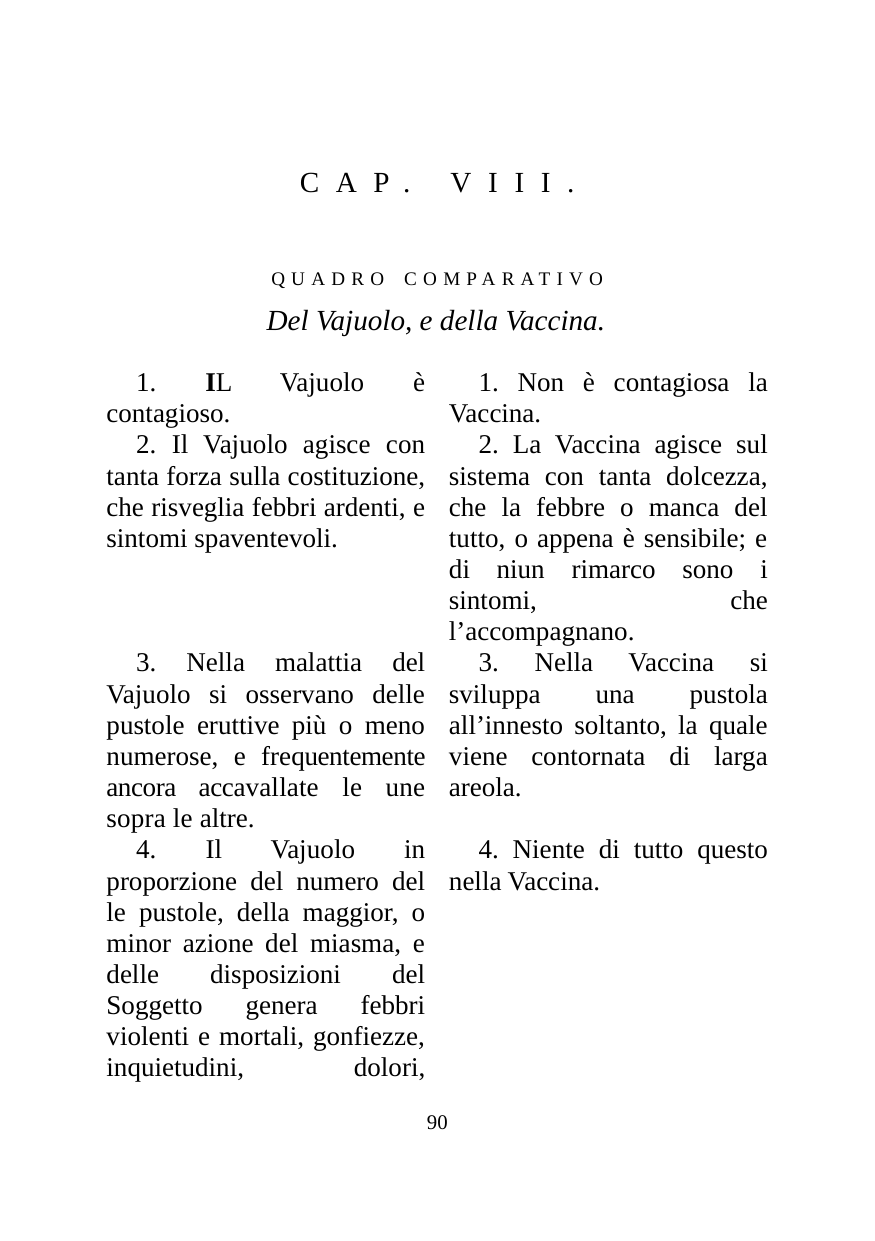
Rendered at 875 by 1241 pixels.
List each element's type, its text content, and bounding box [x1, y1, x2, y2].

table_header 1. IL Vajuolo è contagioso. [106, 366, 437, 428]
table_cell 2. Il Vajuolo agisce con tanta forza sulla costituzione, che risveglia febbri ardenti, e sintomi spaventevoli. [106, 429, 437, 647]
table_cell 3. Nella Vaccina si sviluppa una pustola all’innesto soltanto, la quale viene contornata di larga areola. [437, 647, 768, 833]
table_cell 2. La Vaccina agisce sul sistema con tanta dolcezza, che la febbre o manca del tutto, o appena è sensibile; e di niun rimarco sono i sintomi, che l’accompagnano. [437, 429, 768, 647]
table_header 1. Non è contagiosa la Vaccina. [437, 366, 768, 428]
table_cell 4. Il Vajuolo in proporzione del numero del le pustole, della maggior, o minor azione del miasma, e delle disposizioni del Soggetto genera febbri violenti e mortali, gonfiezze, inquietudini, dolori, [106, 834, 437, 1083]
table_cell 3. Nella malattia del Vajuolo si osservano delle pustole eruttive più o meno numerose, e frequentemente ancora accavallate le une sopra le altre. [106, 647, 437, 833]
text Del Vajuolo, e della Vaccina. [106, 303, 768, 337]
subtitle CAP. VIII. [106, 165, 768, 199]
table_cell 4. Niente di tutto questo nella Vaccina. [437, 834, 768, 1083]
text quadro comparativo [106, 258, 768, 291]
